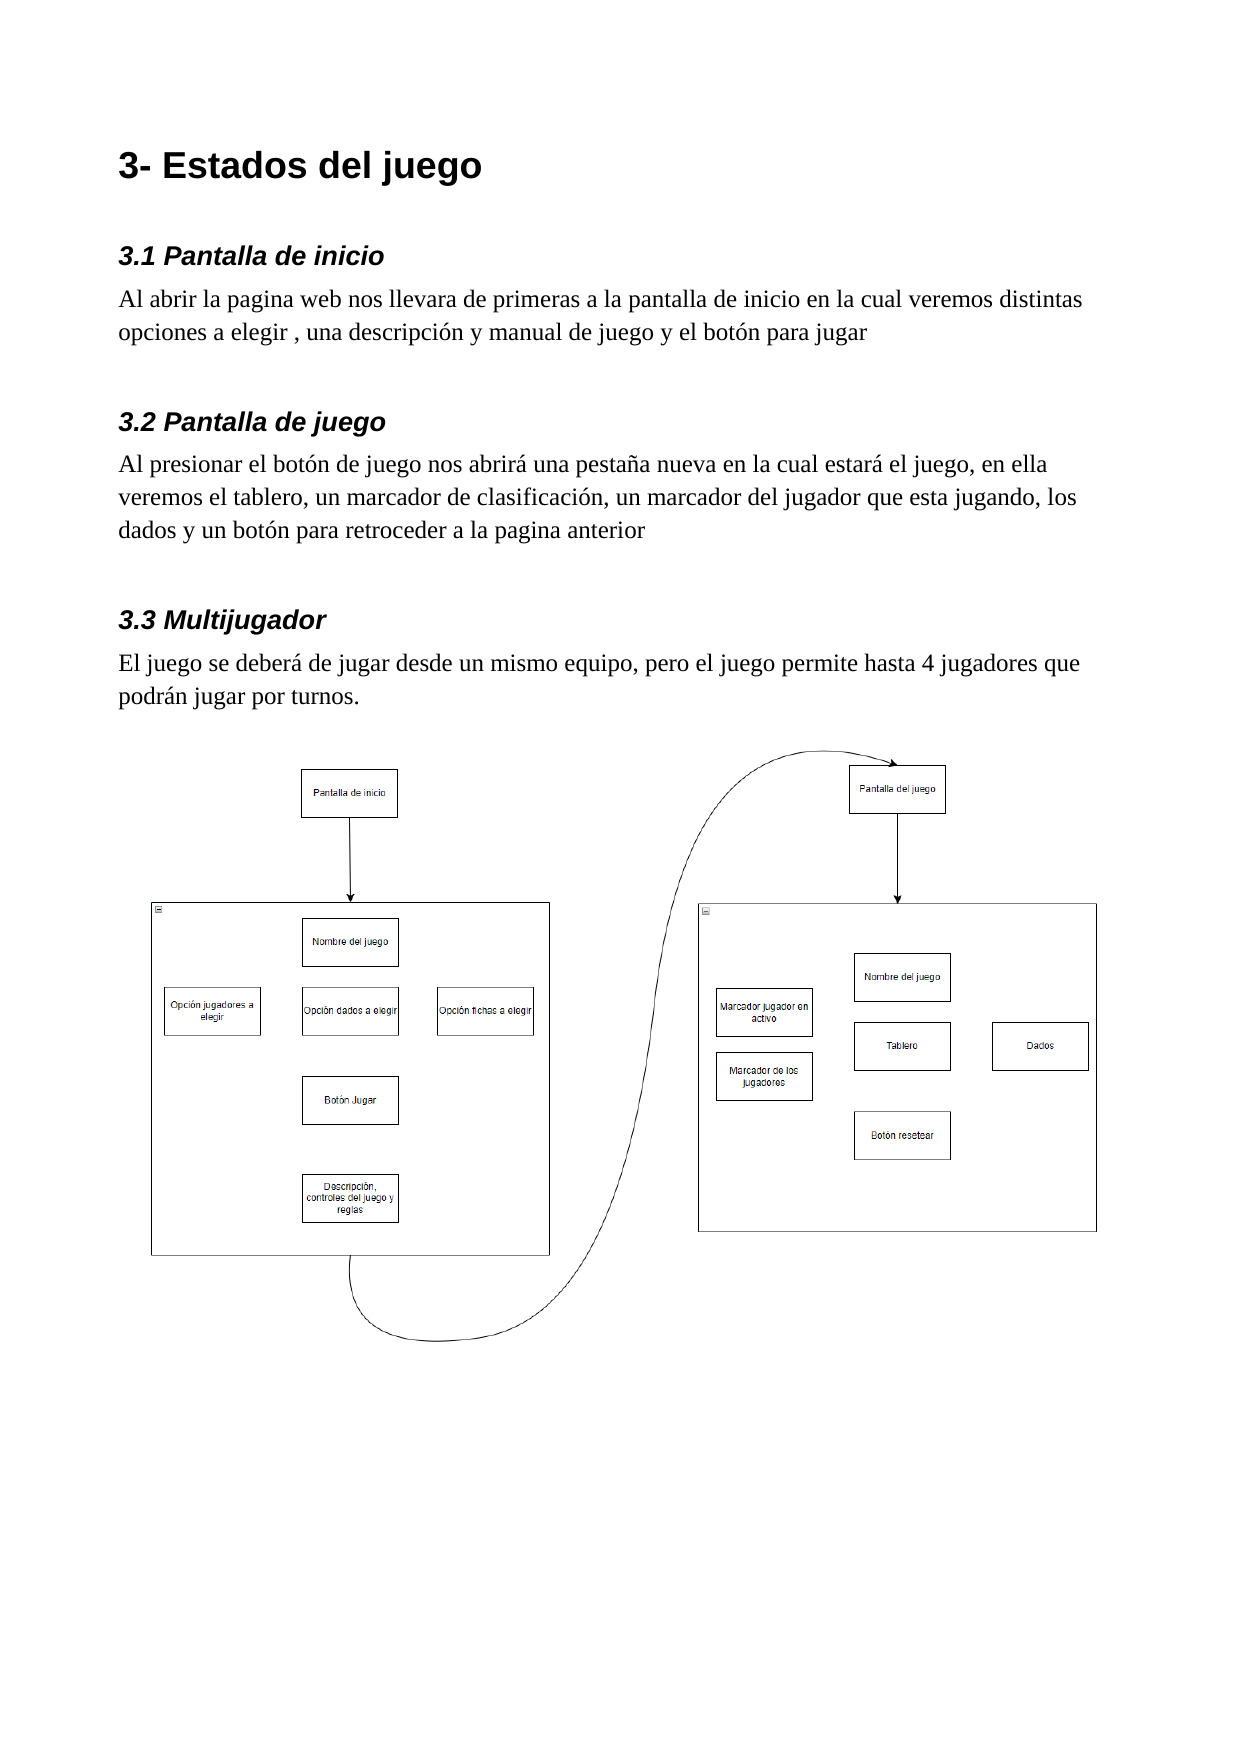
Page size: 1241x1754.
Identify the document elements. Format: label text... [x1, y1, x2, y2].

picture [118, 748, 1123, 1372]
subtitle 3.2 Pantalla de juego [118, 406, 1122, 437]
subtitle 3.1 Pantalla de inicio [118, 240, 1122, 271]
subtitle 3.3 Multijugador [118, 604, 1122, 636]
text Al abrir la pagina web nos llevara de primeras a la pantalla de inicio en la cual veremos distintas opciones a elegir , una descripción y manual de juego y el botón para jugar [118, 284, 1122, 346]
subtitle 3- Estados del juego [118, 143, 1122, 186]
text Al presionar el botón de juego nos abrirá una pestaña nueva en la cual estará el juego, en ella veremos el tablero, un marcador de clasificación, un marcador del jugador que esta jugando, los dados y un botón para retroceder a la pagina anterior [118, 449, 1122, 544]
text El juego se deberá de jugar desde un mismo equipo, pero el juego permite hasta 4 jugadores que podrán jugar por turnos. [118, 648, 1122, 710]
